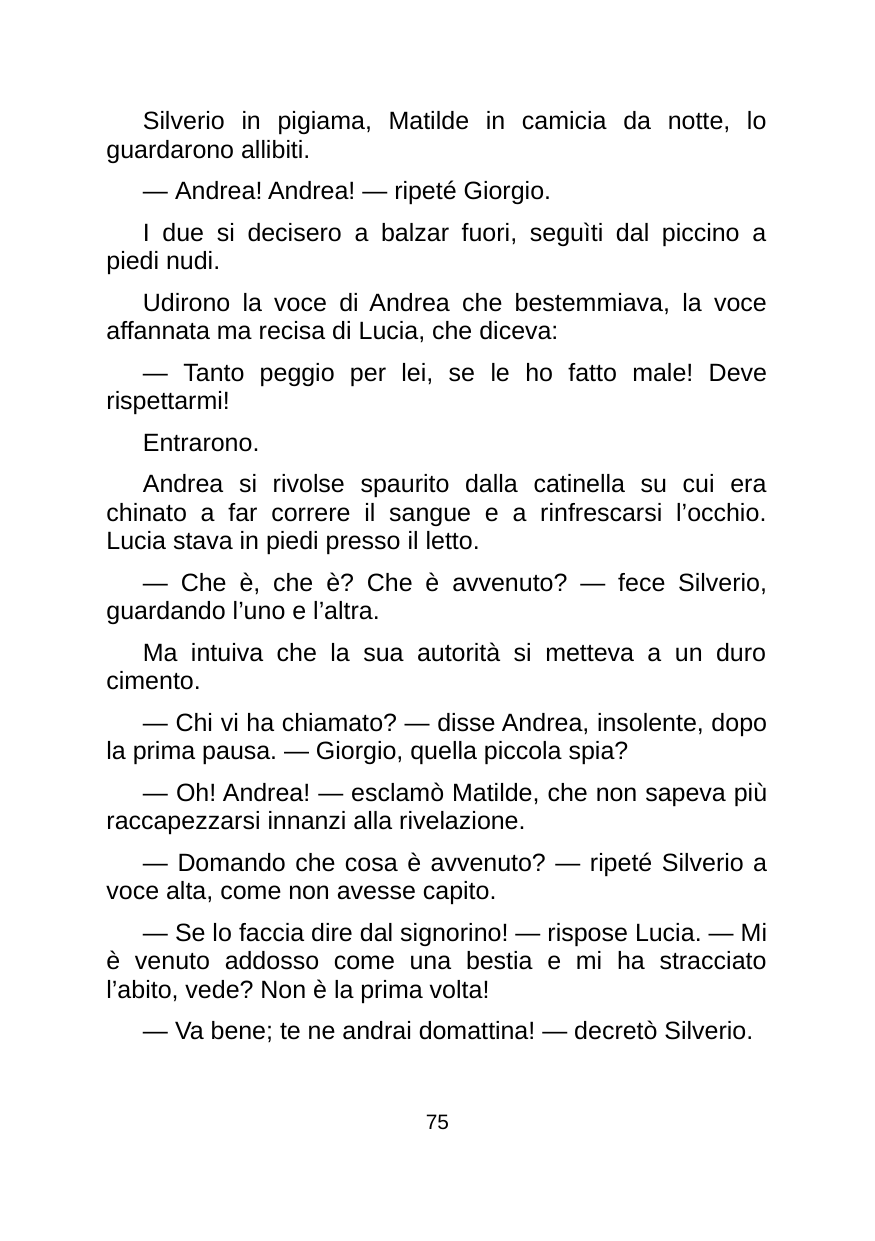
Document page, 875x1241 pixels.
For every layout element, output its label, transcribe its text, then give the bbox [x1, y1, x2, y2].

text Entrarono. [106, 427, 768, 456]
text I due si decisero a balzar fuori, seguìti dal piccino a piedi nudi. [106, 217, 768, 275]
text Silverio in pigiama, Matilde in camicia da notte, lo guardarono allibiti. [106, 106, 768, 164]
text — Andrea! Andrea! — ripeté Giorgio. [106, 176, 768, 205]
text — Chi vi ha chiamato? — disse Andrea, insolente, dopo la prima pausa. — Giorgio, quella piccola spia? [106, 707, 768, 765]
text — Oh! Andrea! — esclamò Matilde, che non sapeva più raccapezzarsi innanzi alla rivelazione. [106, 777, 768, 835]
text Andrea si rivolse spaurito dalla catinella su cui era chinato a far correre il sangue e a rinfrescarsi l’occhio. Lucia stava in piedi presso il letto. [106, 469, 768, 555]
text Udirono la voce di Andrea che bestemmiava, la voce affannata ma recisa di Lucia, che diceva: [106, 287, 768, 345]
text — Tanto peggio per lei, se le ho fatto male! Deve rispettarmi! [106, 357, 768, 415]
text Ma intuiva che la sua autorità si metteva a un duro cimento. [106, 637, 768, 695]
text — Se lo faccia dire dal signorino! — rispose Lucia. — Mi è venuto addosso come una bestia e mi ha stracciato l’abito, vede? Non è la prima volta! [106, 917, 768, 1004]
text — Domando che cosa è avvenuto? — ripeté Silverio a voce alta, come non avesse capito. [106, 847, 768, 905]
text — Va bene; te ne andrai domattina! — decretò Silverio. [106, 1016, 768, 1045]
text — Che è, che è? Che è avvenuto? — fece Silverio, guardando l’uno e l’altra. [106, 567, 768, 625]
